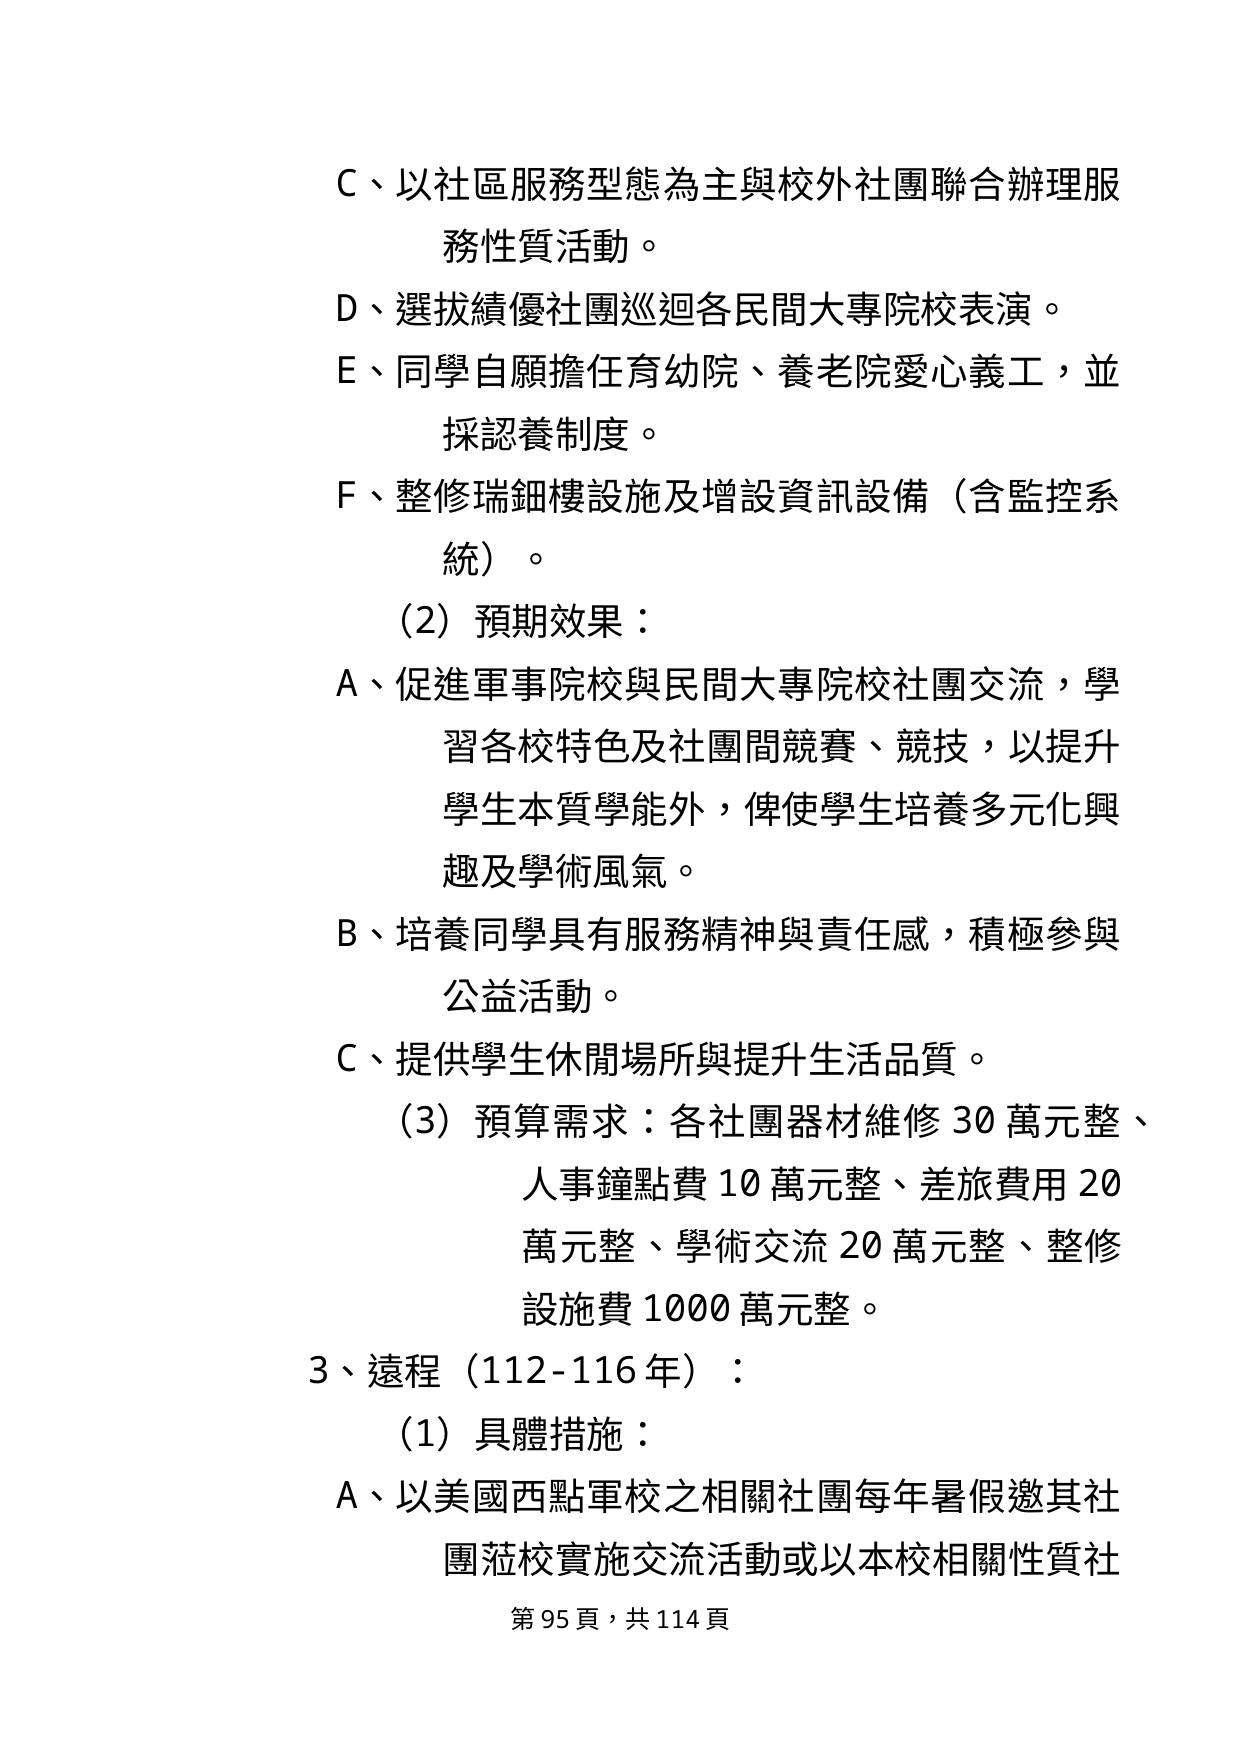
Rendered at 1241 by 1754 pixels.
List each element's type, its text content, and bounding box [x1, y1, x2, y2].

list 提供學生休閒場所與提升生活品質。 [335, 1015, 1122, 1078]
list 以美國西點軍校之相關社團每年暑假邀其社團蒞校實施交流活動或以本校相關性質社 [335, 1453, 1122, 1578]
list 遠程（112-116年）： [307, 1328, 1122, 1390]
list 促進軍事院校與民間大專院校社團交流，學習各校特色及社團間競賽、競技，以提升學生本質學能外，俾使學生培養多元化興趣及學術風氣。 [335, 640, 1122, 890]
list 預算需求：各社團器材維修30萬元整、人事鐘點費10萬元整、差旅費用20萬元整、學術交流20萬元整、整修設施費1000萬元整。 [376, 1078, 1122, 1328]
list 以社區服務型態為主與校外社團聯合辦理服務性質活動。 [335, 140, 1122, 265]
list 同學自願擔任育幼院、養老院愛心義工，並採認養制度。 [335, 328, 1122, 453]
list 具體措施： [376, 1390, 1122, 1453]
list 整修瑞鈿樓設施及增設資訊設備（含監控系統）。 [335, 453, 1122, 578]
list 預期效果： [376, 578, 1122, 640]
list 選拔績優社團巡迴各民間大專院校表演。 [335, 265, 1122, 328]
list 培養同學具有服務精神與責任感，積極參與公益活動。 [335, 890, 1122, 1015]
